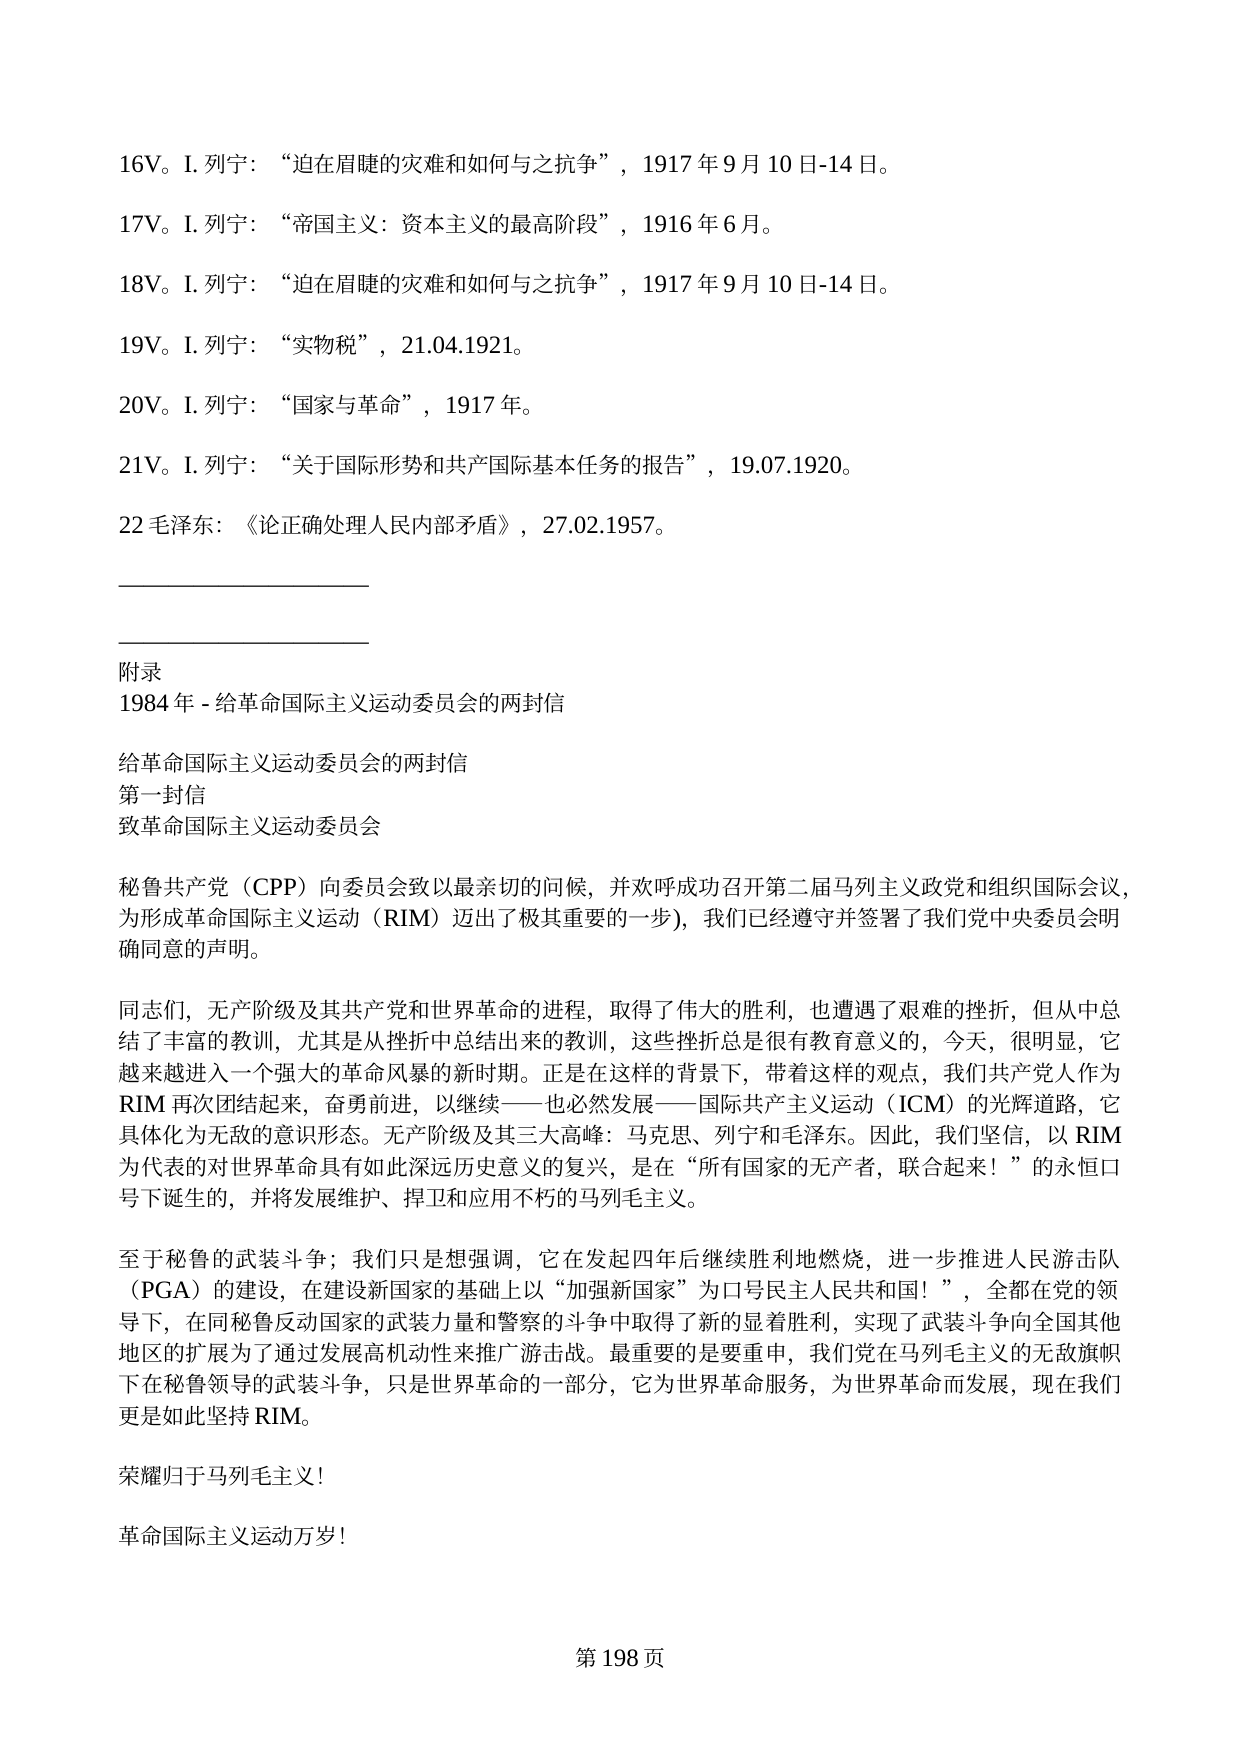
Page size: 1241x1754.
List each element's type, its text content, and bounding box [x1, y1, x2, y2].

text 附录 [118, 655, 1122, 686]
text 17V。I. 列宁：“帝国主义：资本主义的最高阶段”，1916年6月。 [118, 207, 1122, 239]
text —————————— [118, 569, 1122, 597]
text 19V。I. 列宁：“实物税”，21.04.1921。 [118, 328, 1122, 359]
text 16V。I. 列宁：“迫在眉睫的灾难和如何与之抗争”，1917年9月10日-14日。 [118, 147, 1122, 179]
text 革命国际主义运动万岁！ [118, 1519, 1122, 1551]
text 20V。I. 列宁：“国家与革命”，1917年。 [118, 388, 1122, 419]
text 同志们，无产阶级及其共产党和世界革命的进程，取得了伟大的胜利，也遭遇了艰难的挫折，但从中总结了丰富的教训，尤其是从挫折中总结出来的教训，这些挫折总是很有教育意义的，今天，很明显，它越来越进入一个强大的革命风暴的新时期。正是在这样的背景下，带着这样的观点，我们共产党人作为RIM再次团结起来，奋勇前进，以继续——也必然发展——国际共产主义运动（ICM）的光辉道路，它具体化为无敌的意识形态。无产阶级及其三大高峰：马克思、列宁和毛泽东。因此，我们坚信，以 RIM 为代表的对世界革命具有如此深远历史意义的复兴，是在“所有国家的无产者，联合起来！”的永恒口号下诞生的，并将发展维护、捍卫和应用不朽的马列毛主义。 [118, 993, 1122, 1213]
text 至于秘鲁的武装斗争；我们只是想强调，它在发起四年后继续胜利地燃烧，进一步推进人民游击队（PGA）的建设，在建设新国家的基础上以“加强新国家”为口号民主人民共和国！”，全都在党的领导下，在同秘鲁反动国家的武装力量和警察的斗争中取得了新的显着胜利，实现了武装斗争向全国其他地区的扩展为了通过发展高机动性来推广游击战。最重要的是要重申，我们党在马列毛主义的无敌旗帜下在秘鲁领导的武装斗争，只是世界革命的一部分，它为世界革命服务，为世界革命而发展，现在我们更是如此坚持RIM。 [118, 1242, 1122, 1431]
text 22毛泽东：《论正确处理人民内部矛盾》，27.02.1957。 [118, 508, 1122, 540]
text 荣耀归于马列毛主义！ [118, 1459, 1122, 1491]
text —————————— [118, 626, 1122, 655]
text 给革命国际主义运动委员会的两封信 [118, 747, 1122, 778]
text 秘鲁共产党（CPP）向委员会致以最亲切的问候，并欢呼成功召开第二届马列主义政党和组织国际会议，为形成革命国际主义运动（RIM）迈出了极其重要的一步)，我们已经遵守并签署了我们党中央委员会明确同意的声明。 [118, 870, 1122, 964]
text 第一封信 [118, 778, 1122, 809]
text 1984年 - 给革命国际主义运动委员会的两封信 [118, 686, 1122, 718]
text 致革命国际主义运动委员会 [118, 809, 1122, 841]
text 18V。I. 列宁：“迫在眉睫的灾难和如何与之抗争”，1917年9月10日-14日。 [118, 268, 1122, 299]
text 21V。I. 列宁：“关于国际形势和共产国际基本任务的报告”，19.07.1920。 [118, 448, 1122, 480]
